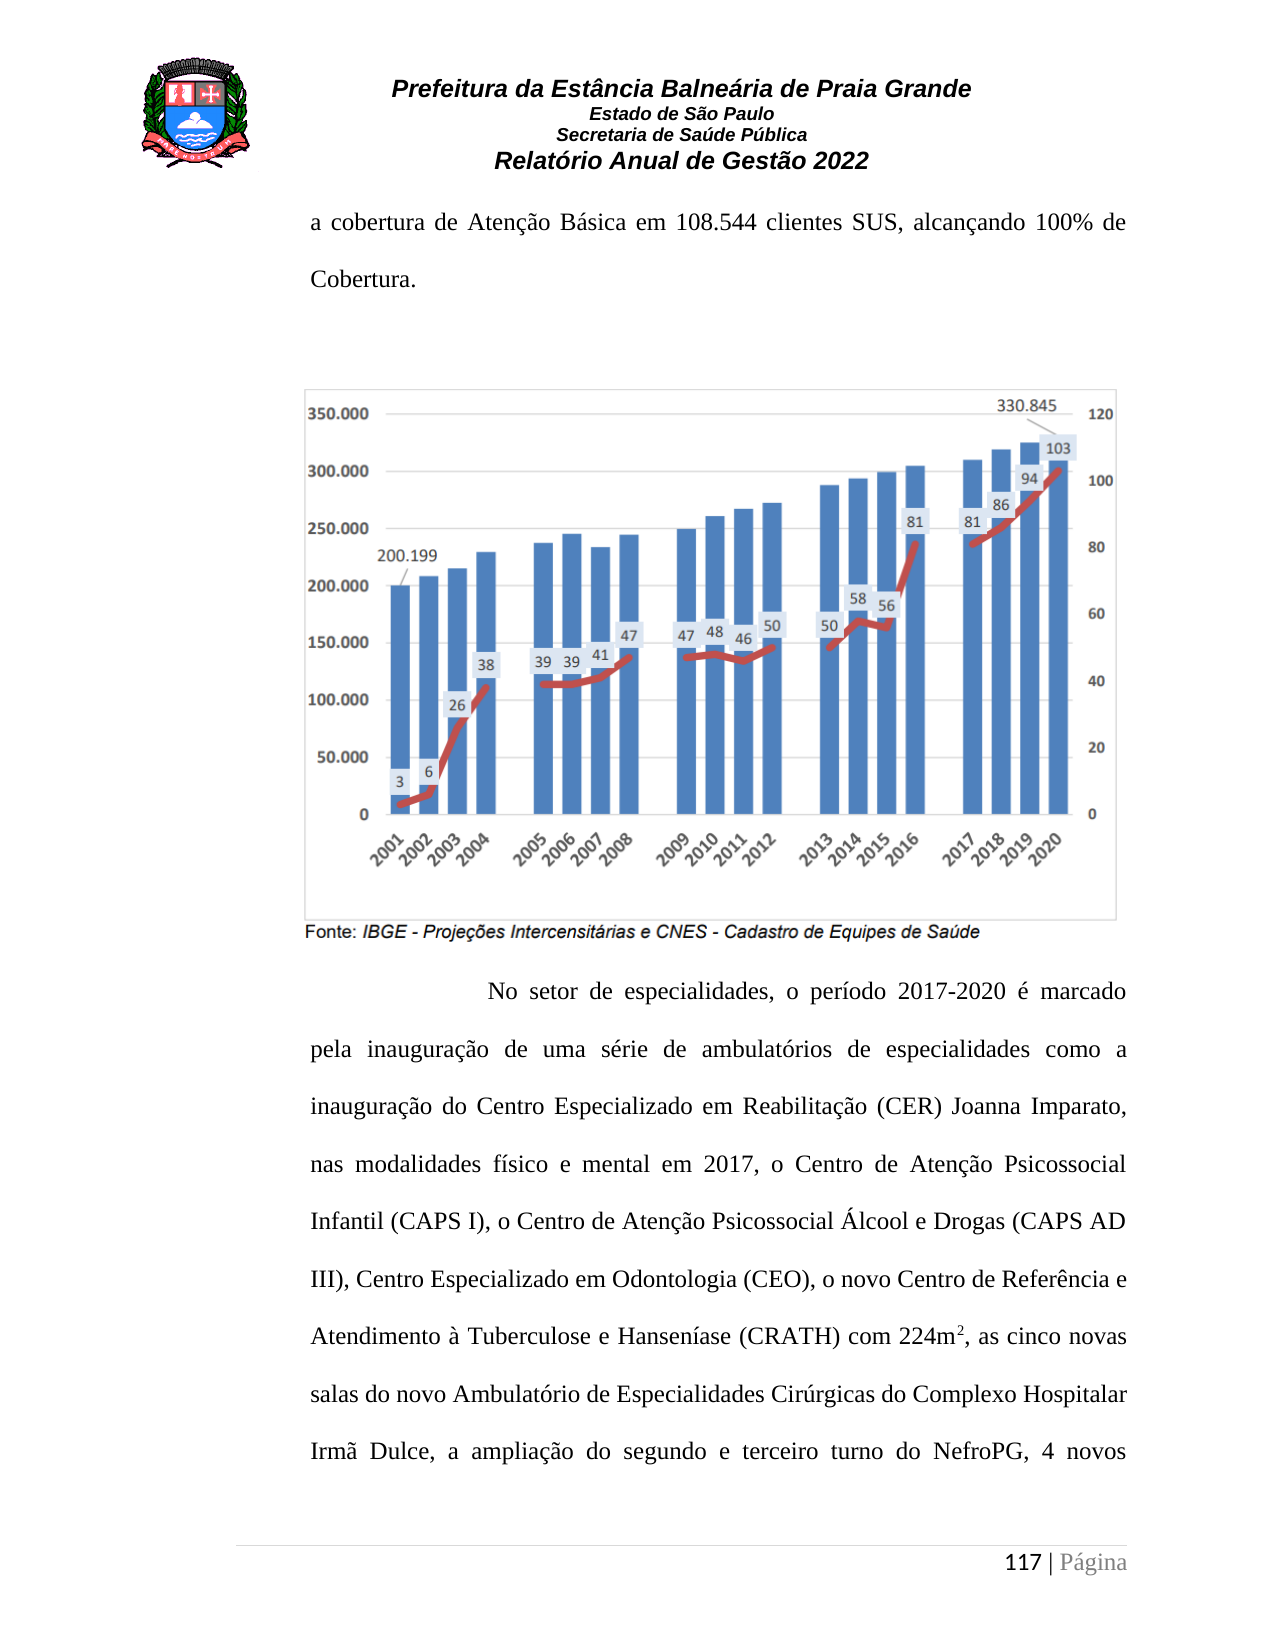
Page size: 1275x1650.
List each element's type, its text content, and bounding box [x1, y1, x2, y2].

text No setor de especialidades, o período 2017-2020 é marcado pela inauguração de uma série de ambulatórios de especialidades como a inauguração do Centro Especializado em Reabilitação (CER) Joanna Imparato, nas modalidades físico e mental em 2017, o Centro de Atenção Psicossocial Infantil (CAPS I), o Centro de Atenção Psicossocial Álcool e Drogas (CAPS AD III), Centro Especializado em Odontologia (CEO), o novo Centro de Referência e Atendimento à Tuberculose e Hanseníase (CRATH) com 224m2, as cinco novas salas do novo Ambulatório de Especialidades Cirúrgicas do Complexo Hospitalar Irmã Dulce, a ampliação do segundo e terceiro turno do NefroPG, 4 novos [310, 976, 1127, 1465]
picture [132, 55, 259, 172]
text a cobertura de Atenção Básica em 108.544 clientes SUS, alcançando 100% de Cobertura. [310, 207, 1127, 293]
picture [295, 379, 1123, 946]
